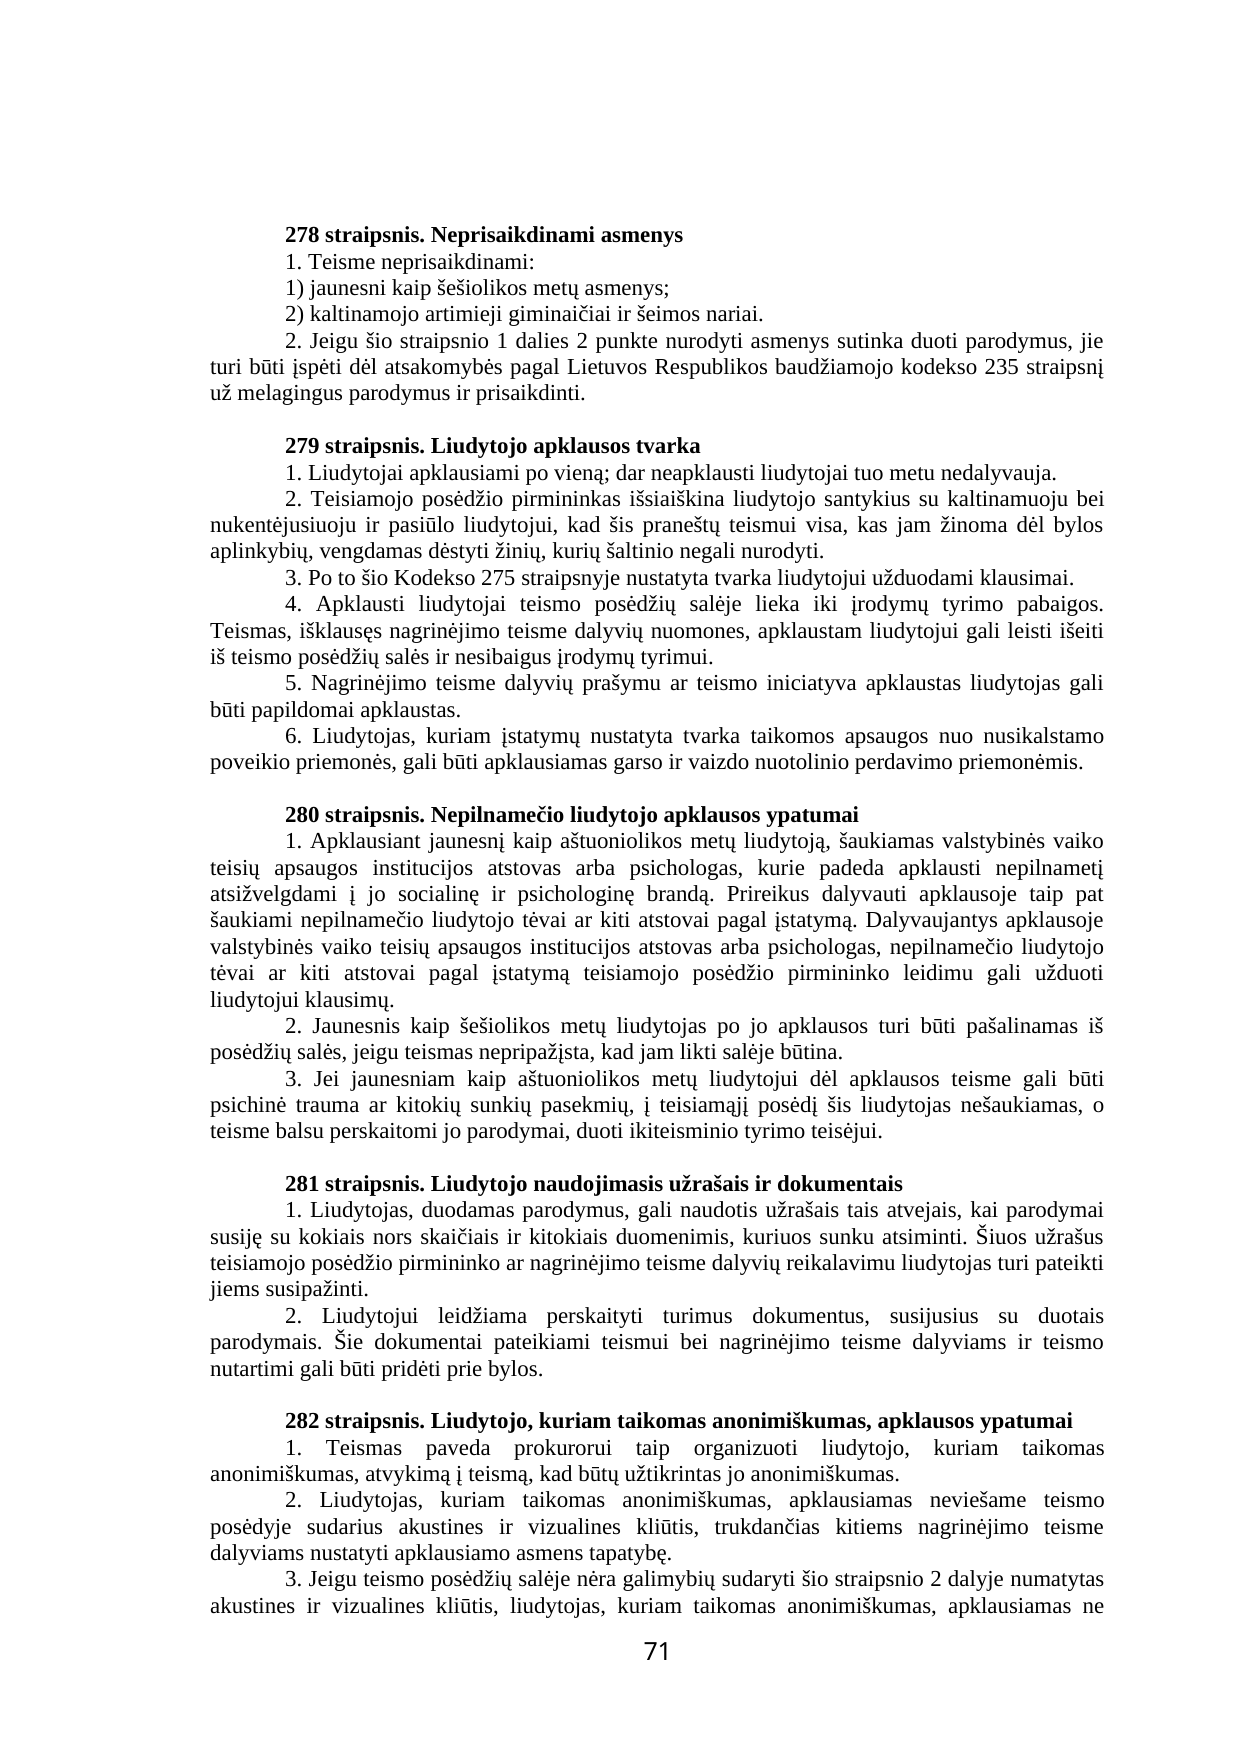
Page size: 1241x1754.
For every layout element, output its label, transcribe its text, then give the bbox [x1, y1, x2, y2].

text 1. Teisme neprisaikdinami: [210, 248, 1106, 274]
text 3. Po to šio Kodekso 275 straipsnyje nustatyta tvarka liudytojui užduodami klausimai. [210, 564, 1106, 590]
text 3. Jeigu teismo posėdžių salėje nėra galimybių sudaryti šio straipsnio 2 dalyje numatytas akustines ir vizualines kliūtis, liudytojas, kuriam taikomas anonimiškumas, apklausiamas ne [210, 1565, 1106, 1618]
text 2. Liudytojas, kuriam taikomas anonimiškumas, apklausiamas neviešame teismo posėdyje sudarius akustines ir vizualines kliūtis, trukdančias kitiems nagrinėjimo teisme dalyviams nustatyti apklausiamo asmens tapatybę. [210, 1486, 1106, 1565]
text 6. Liudytojas, kuriam įstatymų nustatyta tvarka taikomos apsaugos nuo nusikalstamo poveikio priemonės, gali būti apklausiamas garso ir vaizdo nuotolinio perdavimo priemonėmis. [210, 722, 1106, 775]
text 5. Nagrinėjimo teisme dalyvių prašymu ar teismo iniciatyva apklaustas liudytojas gali būti papildomai apklaustas. [210, 669, 1106, 722]
text 1. Apklausiant jaunesnį kaip aštuoniolikos metų liudytoją, šaukiamas valstybinės vaiko teisių apsaugos institucijos atstovas arba psichologas, kurie padeda apklausti nepilnametį atsižvelgdami į jo socialinę ir psichologinę brandą. Prireikus dalyvauti apklausoje taip pat šaukiami nepilnamečio liudytojo tėvai ar kiti atstovai pagal įstatymą. Dalyvaujantys apklausoje valstybinės vaiko teisių apsaugos institucijos atstovas arba psichologas, nepilnamečio liudytojo tėvai ar kiti atstovai pagal įstatymą teisiamojo posėdžio pirmininko leidimu gali užduoti liudytojui klausimų. [210, 827, 1106, 1012]
text 3. Jei jaunesniam kaip aštuoniolikos metų liudytojui dėl apklausos teisme gali būti psichinė trauma ar kitokių sunkių pasekmių, į teisiamąjį posėdį šis liudytojas nešaukiamas, o teisme balsu perskaitomi jo parodymai, duoti ikiteisminio tyrimo teisėjui. [210, 1065, 1106, 1144]
text 2. Teisiamojo posėdžio pirmininkas išsiaiškina liudytojo santykius su kaltinamuoju bei nukentėjusiuoju ir pasiūlo liudytojui, kad šis praneštų teismui visa, kas jam žinoma dėl bylos aplinkybių, vengdamas dėstyti žinių, kurių šaltinio negali nurodyti. [210, 485, 1106, 564]
text 282 straipsnis. Liudytojo, kuriam taikomas anonimiškumas, apklausos ypatumai [285, 1407, 1106, 1434]
text 1. Liudytojai apklausiami po vieną; dar neapklausti liudytojai tuo metu nedalyvauja. [210, 458, 1106, 485]
text 2. Jaunesnis kaip šešiolikos metų liudytojas po jo apklausos turi būti pašalinamas iš posėdžių salės, jeigu teismas nepripažįsta, kad jam likti salėje būtina. [210, 1012, 1106, 1065]
text 1. Teismas paveda prokurorui taip organizuoti liudytojo, kuriam taikomas anonimiškumas, atvykimą į teismą, kad būtų užtikrintas jo anonimiškumas. [210, 1434, 1106, 1486]
text 278 straipsnis. Neprisaikdinami asmenys [210, 221, 1106, 248]
text 4. Apklausti liudytojai teismo posėdžių salėje lieka iki įrodymų tyrimo pabaigos. Teismas, išklausęs nagrinėjimo teisme dalyvių nuomones, apklaustam liudytojui gali leisti išeiti iš teismo posėdžių salės ir nesibaigus įrodymų tyrimui. [210, 590, 1106, 669]
text 2) kaltinamojo artimieji giminaičiai ir šeimos nariai. [210, 300, 1106, 327]
text 1) jaunesni kaip šešiolikos metų asmenys; [210, 274, 1106, 300]
text 281 straipsnis. Liudytojo naudojimasis užrašais ir dokumentais [210, 1170, 1106, 1196]
text 2. Liudytojui leidžiama perskaityti turimus dokumentus, susijusius su duotais parodymais. Šie dokumentai pateikiami teismui bei nagrinėjimo teisme dalyviams ir teismo nutartimi gali būti pridėti prie bylos. [210, 1302, 1106, 1381]
text 279 straipsnis. Liudytojo apklausos tvarka [210, 432, 1106, 458]
text 280 straipsnis. Nepilnamečio liudytojo apklausos ypatumai [210, 801, 1106, 827]
text 1. Liudytojas, duodamas parodymus, gali naudotis užrašais tais atvejais, kai parodymai susiję su kokiais nors skaičiais ir kitokiais duomenimis, kuriuos sunku atsiminti. Šiuos užrašus teisiamojo posėdžio pirmininko ar nagrinėjimo teisme dalyvių reikalavimu liudytojas turi pateikti jiems susipažinti. [210, 1196, 1106, 1302]
text 2. Jeigu šio straipsnio 1 dalies 2 punkte nurodyti asmenys sutinka duoti parodymus, jie turi būti įspėti dėl atsakomybės pagal Lietuvos Respublikos baudžiamojo kodekso 235 straipsnį už melagingus parodymus ir prisaikdinti. [210, 327, 1106, 406]
